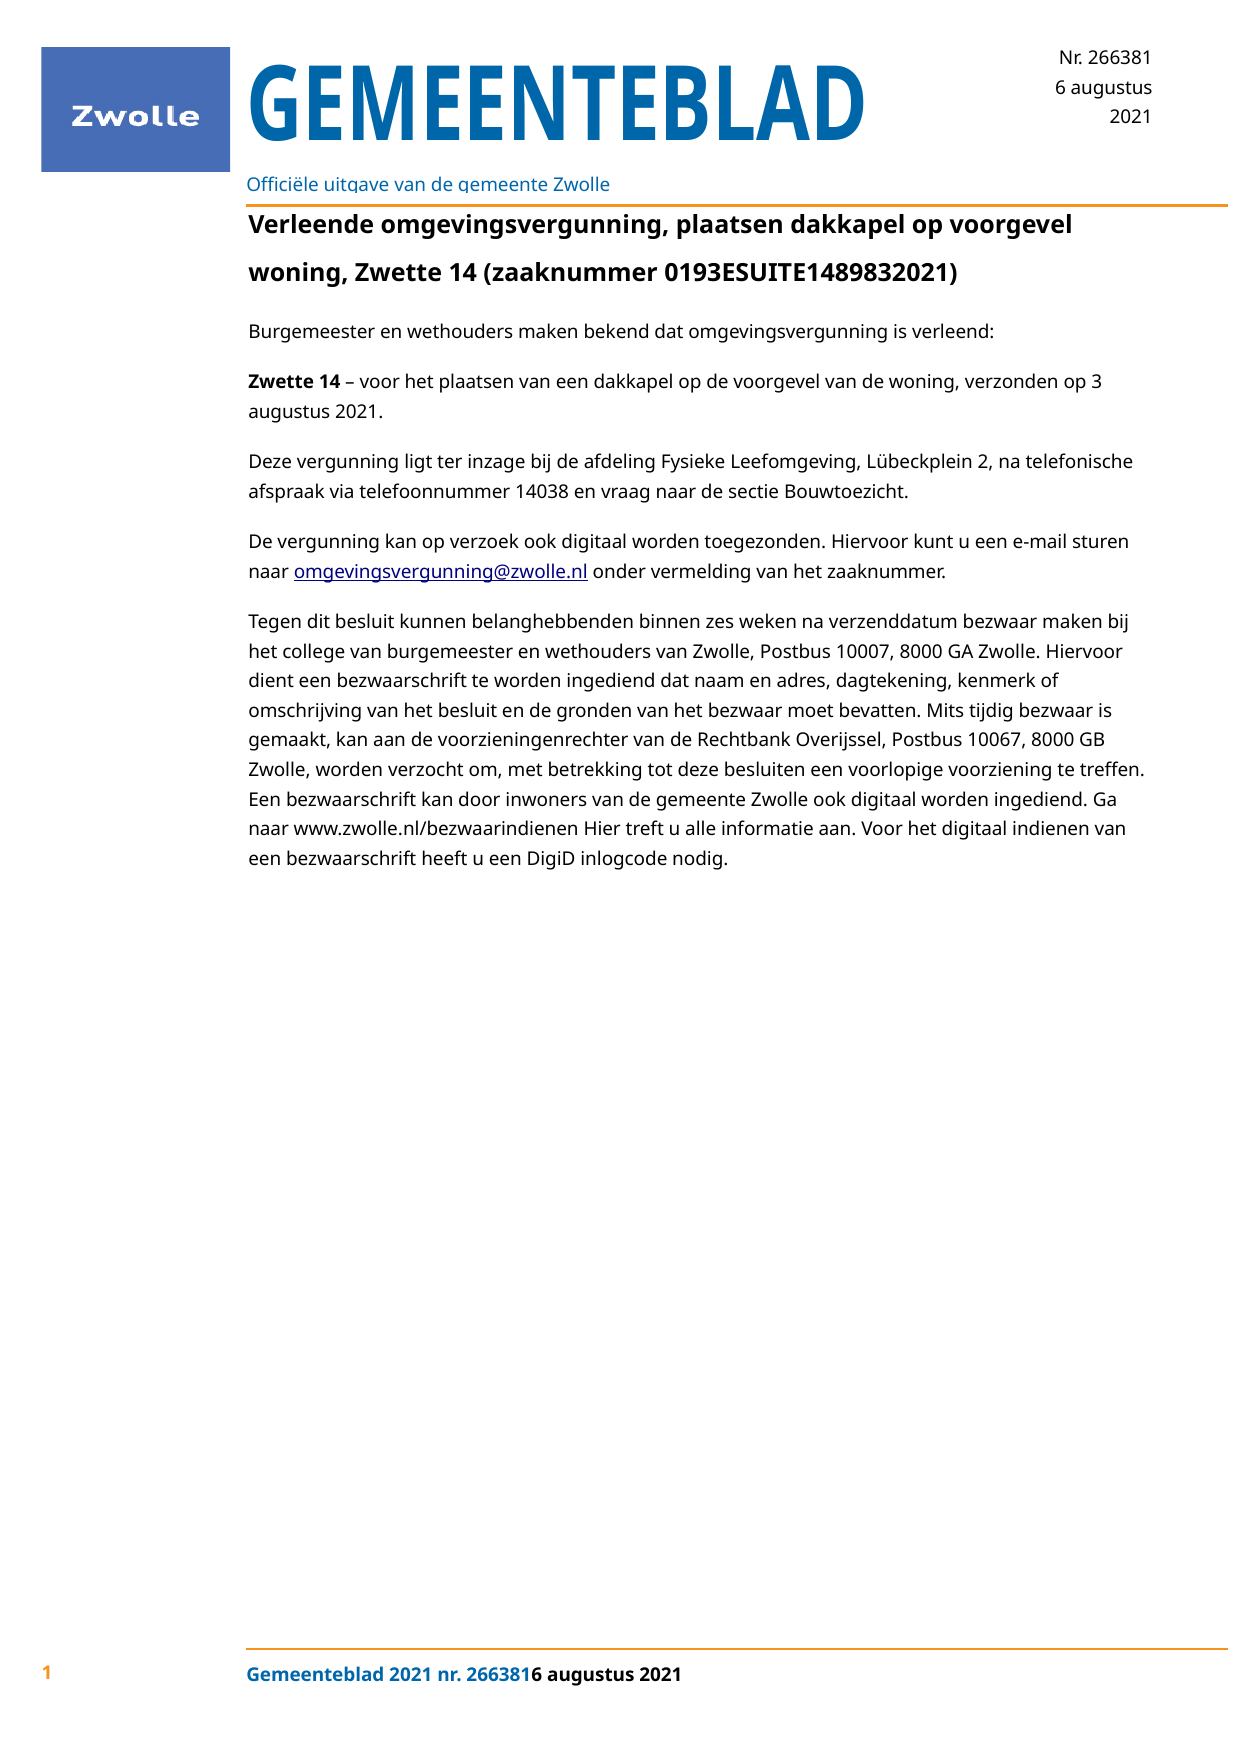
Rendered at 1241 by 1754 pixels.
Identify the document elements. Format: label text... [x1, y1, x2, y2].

text De vergunning kan op verzoek ook digitaal worden toegezonden. Hiervoor kunt u een e-mail sturen naar omgevingsvergunning@zwolle.nl onder vermelding van het zaaknummer. [248, 528, 1152, 584]
text Tegen dit besluit kunnen belanghebbenden binnen zes weken na verzenddatum bezwaar maken bij het college van burgemeester en wethouders van Zwolle, Postbus 10007, 8000 GA Zwolle. Hiervoor dient een bezwaarschrift te worden ingediend dat naam en adres, dagtekening, kenmerk of omschrijving van het besluit en de gronden van het bezwaar moet bevatten. Mits tijdig bezwaar is gemaakt, kan aan de voorzieningenrechter van de Rechtbank Overijssel, Postbus 10067, 8000 GB Zwolle, worden verzocht om, met betrekking tot deze besluiten een voorlopige voorziening te treffen. Een bezwaarschrift kan door inwoners van de gemeente Zwolle ook digitaal worden ingediend. Ga naar www.zwolle.nl/bezwaarindienen Hier treft u alle informatie aan. Voor het digitaal indienen van een bezwaarschrift heeft u een DigiD inlogcode nodig. [248, 608, 1152, 871]
text Zwette 14 – voor het plaatsen van een dakkapel op de voorgevel van de woning, verzonden op 3 augustus 2021. [248, 368, 1152, 424]
text Deze vergunning ligt ter inzage bij de afdeling Fysieke Leefomgeving, Lübeckplein 2, na telefonische afspraak via telefoonnummer 14038 en vraag naar de sectie Bouwtoezicht. [248, 448, 1152, 504]
text Verleende omgevingsvergunning, plaatsen dakkapel op voorgevel woning, Zwette 14 (zaaknummer 0193ESUITE1489832021) [248, 207, 1152, 288]
text Burgemeester en wethouders maken bekend dat omgevingsvergunning is verleend: [248, 318, 1152, 344]
picture [41, 47, 231, 172]
